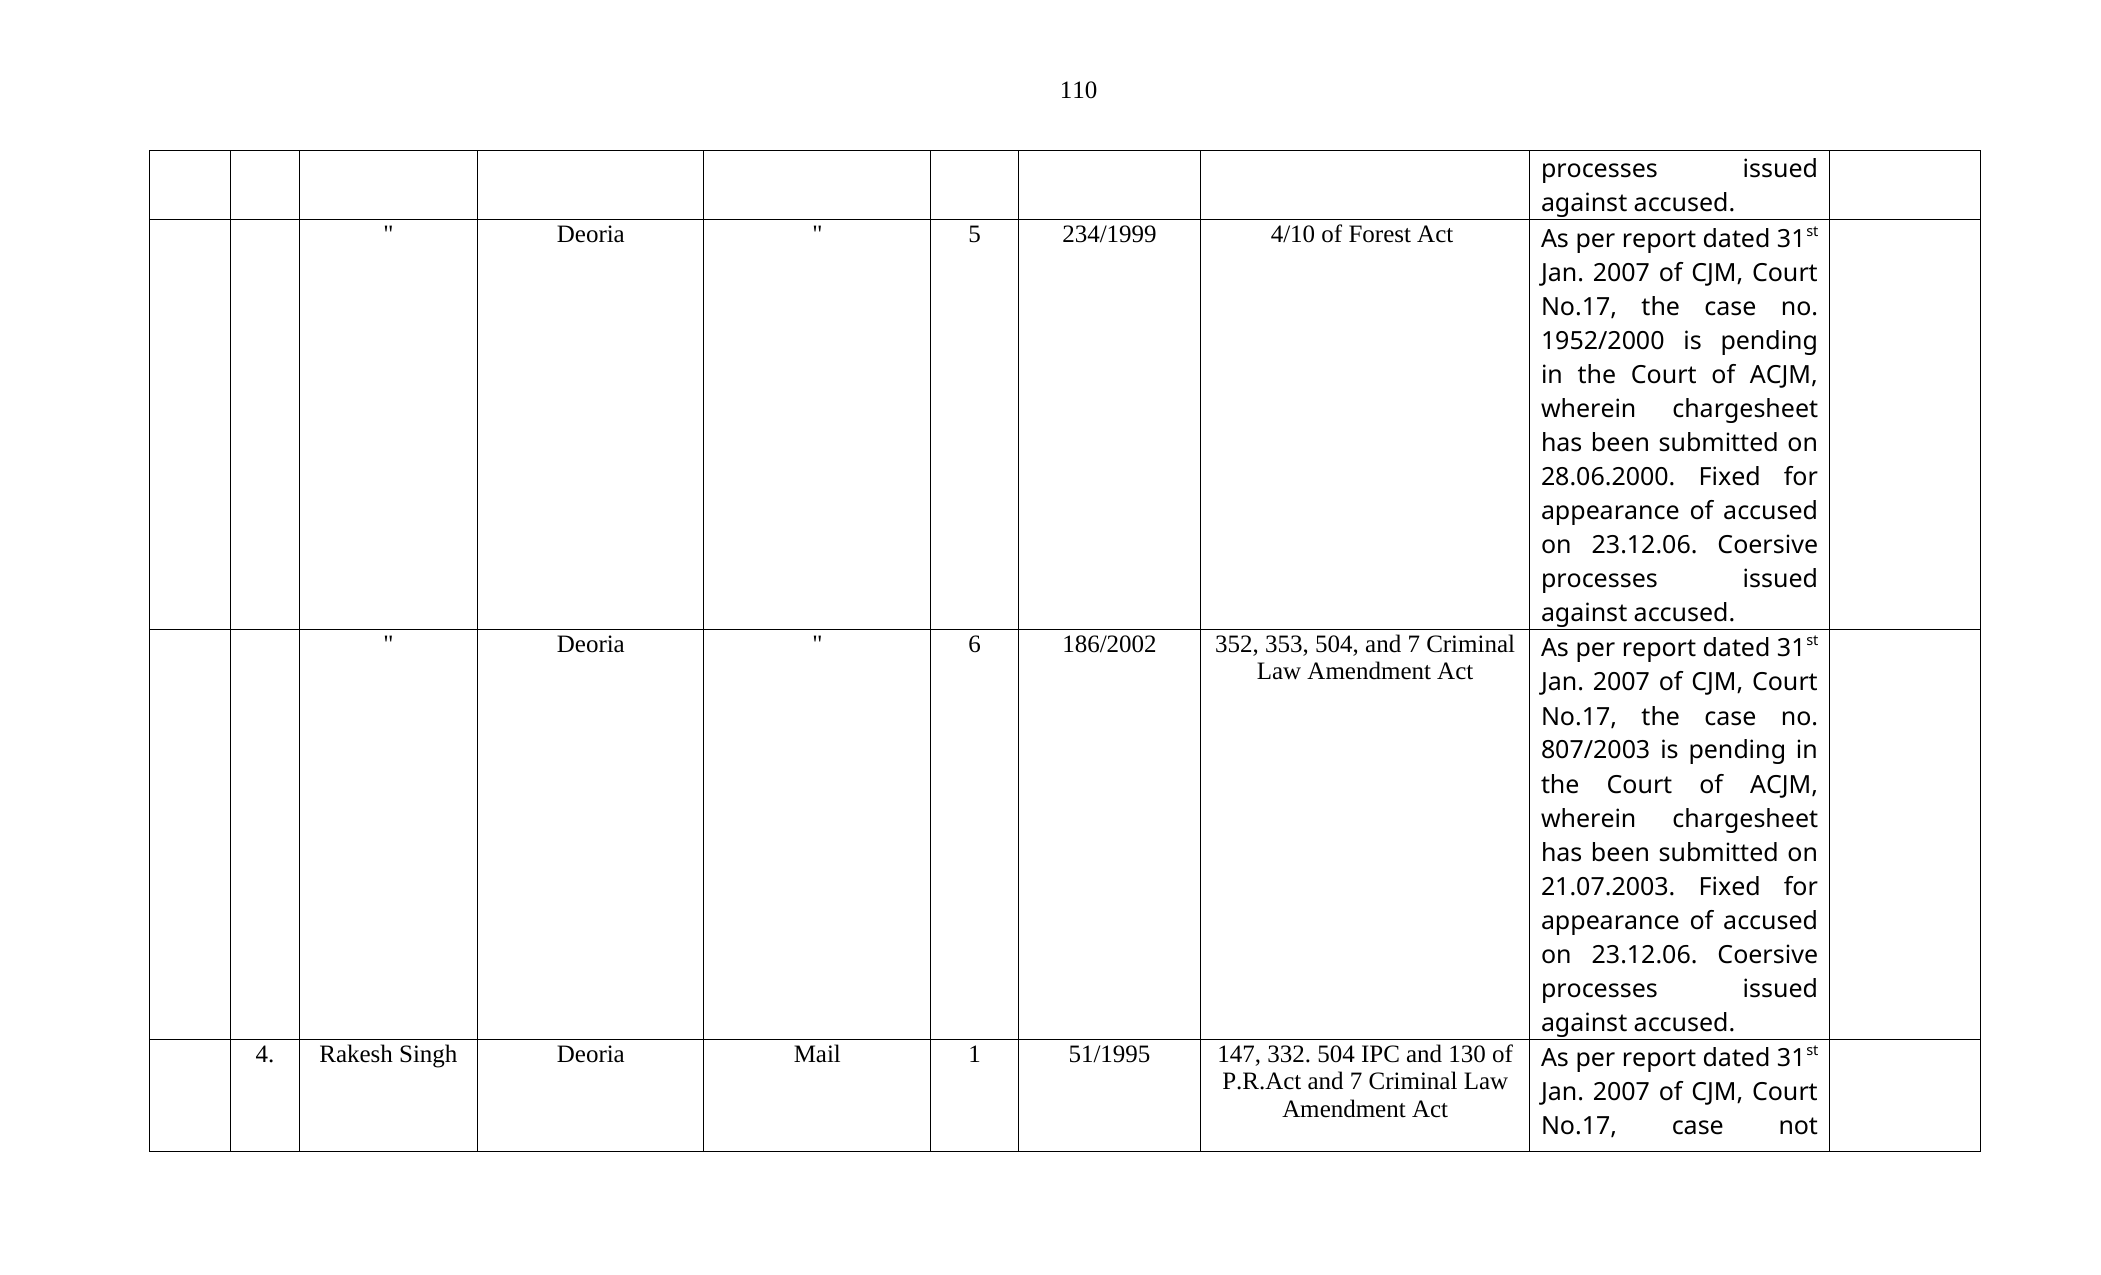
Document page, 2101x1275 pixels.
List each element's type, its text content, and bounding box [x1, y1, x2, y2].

table_cell [931, 151, 1018, 219]
table_cell As per report dated 31st Jan. 2007 of CJM, Court No.17, case not [1530, 1040, 1829, 1151]
table_cell Mail [704, 1040, 930, 1151]
table_cell Deoria [478, 630, 703, 1039]
table_cell [231, 630, 299, 1039]
table_cell 4/10 of Forest Act [1201, 220, 1529, 629]
table_cell " [300, 220, 477, 629]
table_cell [150, 220, 230, 629]
table_cell [150, 1040, 230, 1151]
table_cell [300, 151, 477, 219]
table_cell 186/2002 [1019, 630, 1200, 1039]
table_cell [150, 151, 230, 219]
table_cell 147, 332. 504 IPC and 130 of P.R.Act and 7 Criminal Law Amendment Act [1201, 1040, 1529, 1151]
table_cell processes issued against accused. [1530, 151, 1829, 219]
table_cell " [704, 220, 930, 629]
table_cell As per report dated 31st Jan. 2007 of CJM, Court No.17, the case no. 1952/2000 is pending in the Court of ACJM, wherein chargesheet has been submitted on 28.06.2000. Fixed for appearance of accused on 23.12.06. Coersive processes issued against accused. [1530, 220, 1829, 629]
table_cell Deoria [478, 220, 703, 629]
table_cell [1830, 630, 1980, 1039]
table_cell 1 [931, 1040, 1018, 1151]
table_cell [704, 151, 930, 219]
table_cell 5 [931, 220, 1018, 629]
table_cell Rakesh Singh [300, 1040, 477, 1151]
table_cell [1830, 1040, 1980, 1151]
table_cell [231, 220, 299, 629]
table_cell " [704, 630, 930, 1039]
table_cell [1201, 151, 1529, 219]
table_cell 6 [931, 630, 1018, 1039]
table_cell Deoria [478, 1040, 703, 1151]
table_cell 234/1999 [1019, 220, 1200, 629]
table_cell [150, 630, 230, 1039]
table_cell [1830, 151, 1980, 219]
table_cell [1019, 151, 1200, 219]
table_cell [231, 151, 299, 219]
table_cell " [300, 630, 477, 1039]
table_cell 352, 353, 504, and 7 Criminal Law Amendment Act [1201, 630, 1529, 1039]
table_cell [478, 151, 703, 219]
table_cell [1830, 220, 1980, 629]
table_cell 4. [231, 1040, 299, 1151]
table_cell As per report dated 31st Jan. 2007 of CJM, Court No.17, the case no. 807/2003 is pending in the Court of ACJM, wherein chargesheet has been submitted on 21.07.2003. Fixed for appearance of accused on 23.12.06. Coersive processes issued against accused. [1530, 630, 1829, 1039]
table_cell 51/1995 [1019, 1040, 1200, 1151]
